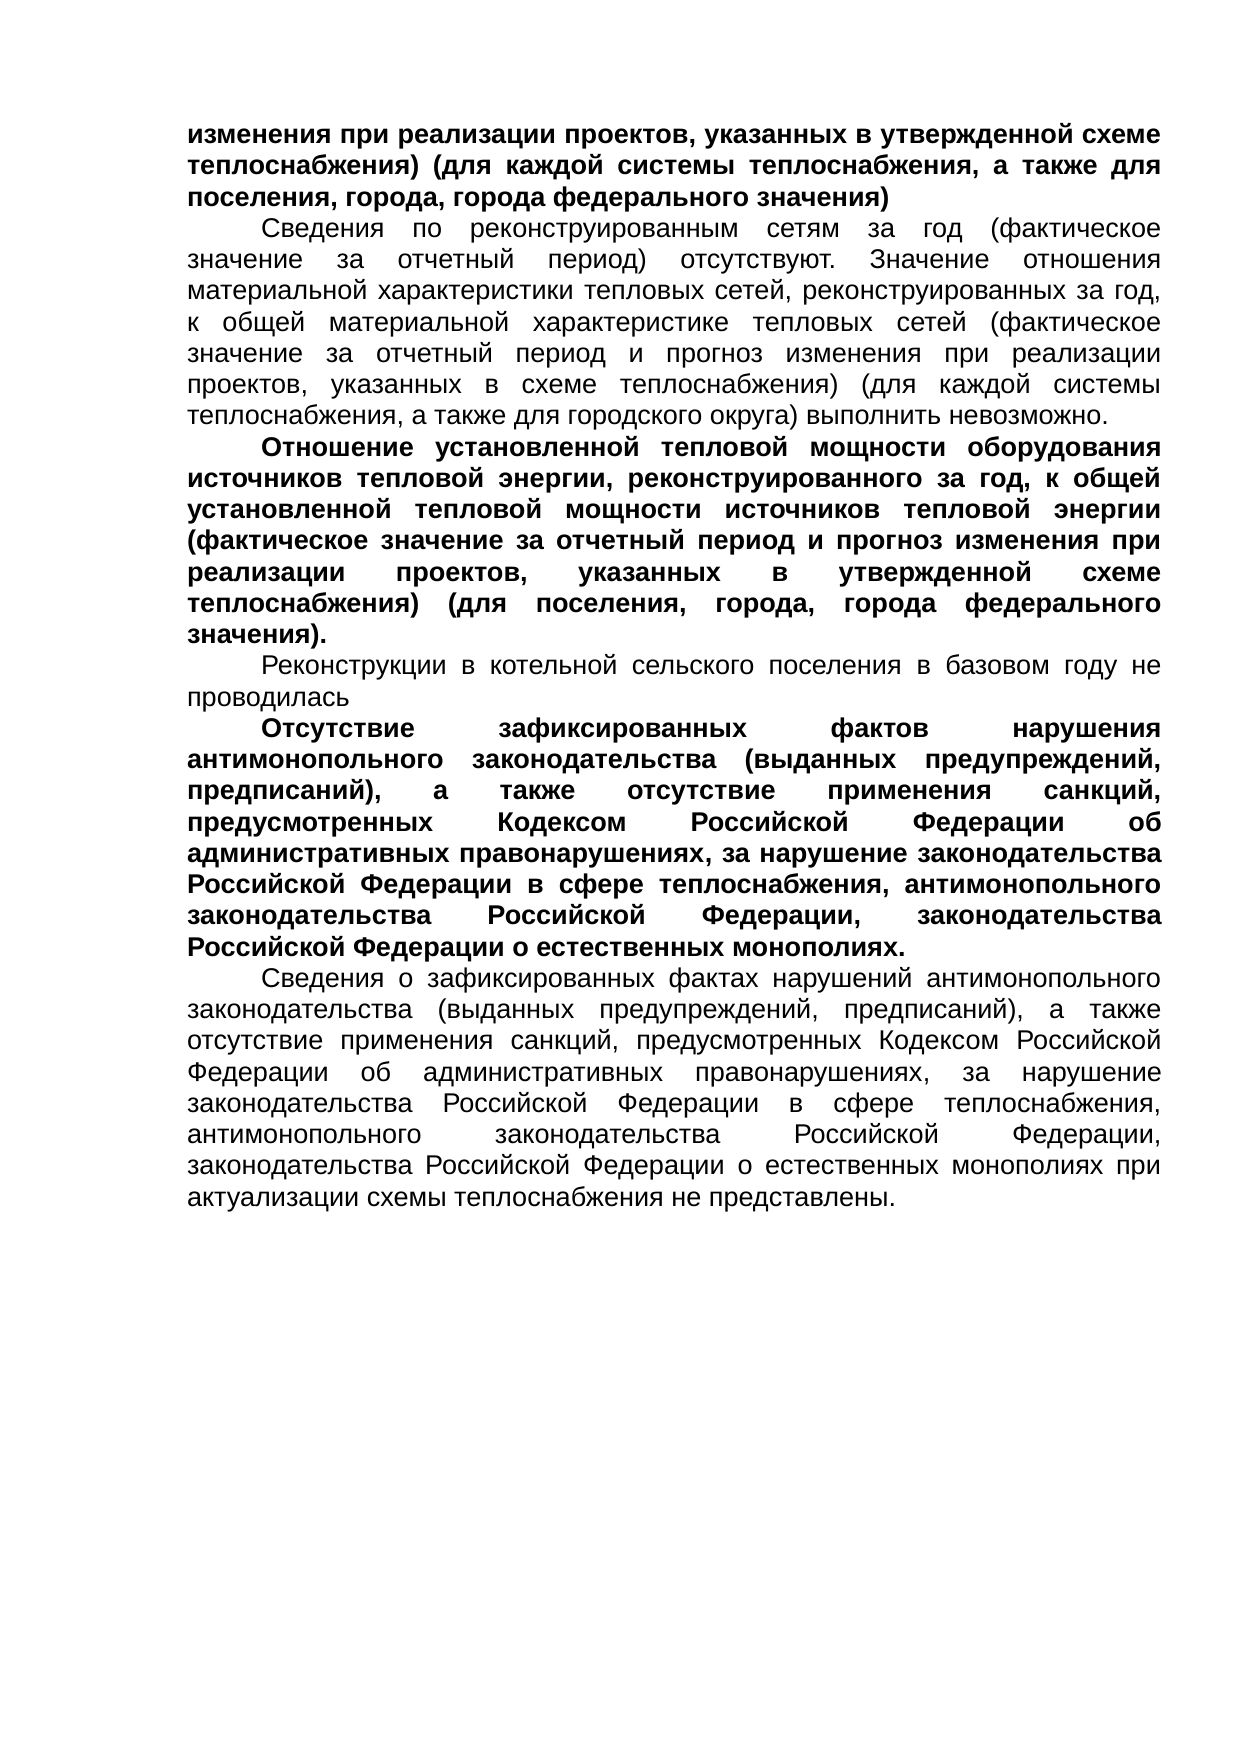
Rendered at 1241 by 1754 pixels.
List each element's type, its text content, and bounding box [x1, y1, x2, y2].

text Реконструкции в котельной сельского поселения в базовом году не проводилась [187, 649, 1162, 712]
text Сведения о зафиксированных фактах нарушений антимонопольного законодательства (выданных предупреждений, предписаний), а также отсутствие применения санкций, предусмотренных Кодексом Российской Федерации об административных правонарушениях, за нарушение законодательства Российской Федерации в сфере теплоснабжения, антимонопольного законодательства Российской Федерации, законодательства Российской Федерации о естественных монополиях при актуализации схемы теплоснабжения не представлены. [187, 962, 1162, 1212]
text Отсутствие зафиксированных фактов нарушения антимонопольного законодательства (выданных предупреждений, предписаний), а также отсутствие применения санкций, предусмотренных Кодексом Российской Федерации об административных правонарушениях, за нарушение законодательства Российской Федерации в сфере теплоснабжения, антимонопольного законодательства Российской Федерации, законодательства Российской Федерации о естественных монополиях. [187, 712, 1162, 962]
list Отношение установленной тепловой мощности оборудования источников тепловой энергии, реконструированного за год, к общей установленной тепловой мощности источников тепловой энергии (фактическое значение за отчетный период и прогноз изменения при реализации проектов, указанных в утвержденной схеме теплоснабжения) (для поселения, города, города федерального значения). [187, 431, 1162, 649]
text изменения при реализации проектов, указанных в утвержденной схеме теплоснабжения) (для каждой системы теплоснабжения, а также для поселения, города, города федерального значения) [187, 118, 1162, 212]
list Сведения по реконструированным сетям за год (фактическое значение за отчетный период) отсутствуют. Значение отношения материальной характеристики тепловых сетей, реконструированных за год, к общей материальной характеристике тепловых сетей (фактическое значение за отчетный период и прогноз изменения при реализации проектов, указанных в схеме теплоснабжения) (для каждой системы теплоснабжения, а также для городского округа) выполнить невозможно. [187, 212, 1162, 431]
